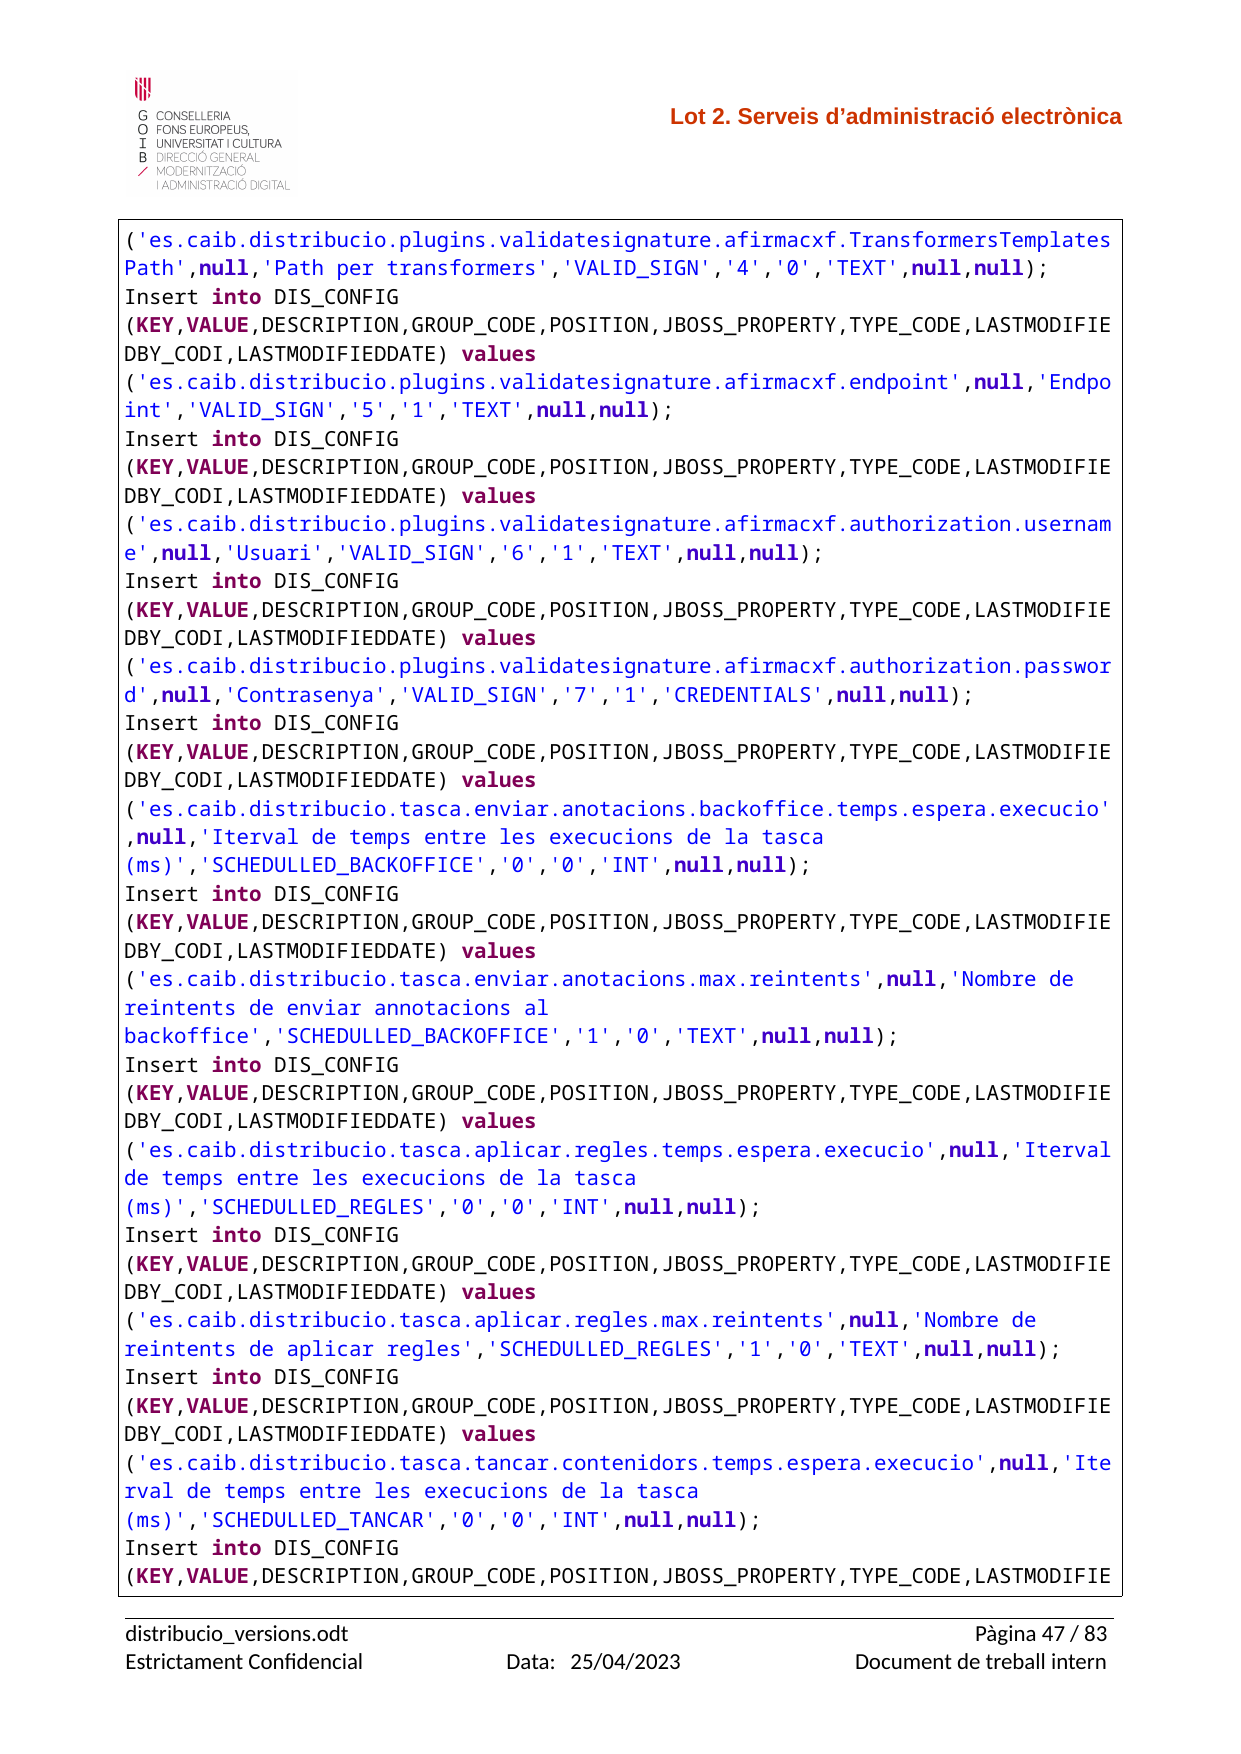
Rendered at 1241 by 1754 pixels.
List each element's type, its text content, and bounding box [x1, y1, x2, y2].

table_header ('es.caib.distribucio.plugins.validatesignature.afirmacxf.TransformersTemplatesPath',null,'Path per transformers','VALID_SIGN','4','0','TEXT',null,null); Insert into DIS_CONFIG (KEY,VALUE,DESCRIPTION,GROUP_CODE,POSITION,JBOSS_PROPERTY,TYPE_CODE,LASTMODIFIEDBY_CODI,LASTMODIFIEDDATE) values ('es.caib.distribucio.plugins.validatesignature.afirmacxf.endpoint',null,'Endpoint','VALID_SIGN','5','1','TEXT',null,null); Insert into DIS_CONFIG (KEY,VALUE,DESCRIPTION,GROUP_CODE,POSITION,JBOSS_PROPERTY,TYPE_CODE,LASTMODIFIEDBY_CODI,LASTMODIFIEDDATE) values ('es.caib.distribucio.plugins.validatesignature.afirmacxf.authorization.username',null,'Usuari','VALID_SIGN','6','1','TEXT',null,null); Insert into DIS_CONFIG (KEY,VALUE,DESCRIPTION,GROUP_CODE,POSITION,JBOSS_PROPERTY,TYPE_CODE,LASTMODIFIEDBY_CODI,LASTMODIFIEDDATE) values ('es.caib.distribucio.plugins.validatesignature.afirmacxf.authorization.password',null,'Contrasenya','VALID_SIGN','7','1','CREDENTIALS',null,null); Insert into DIS_CONFIG (KEY,VALUE,DESCRIPTION,GROUP_CODE,POSITION,JBOSS_PROPERTY,TYPE_CODE,LASTMODIFIEDBY_CODI,LASTMODIFIEDDATE) values ('es.caib.distribucio.tasca.enviar.anotacions.backoffice.temps.espera.execucio',null,'Iterval de temps entre les execucions de la tasca (ms)','SCHEDULLED_BACKOFFICE','0','0','INT',null,null); Insert into DIS_CONFIG (KEY,VALUE,DESCRIPTION,GROUP_CODE,POSITION,JBOSS_PROPERTY,TYPE_CODE,LASTMODIFIEDBY_CODI,LASTMODIFIEDDATE) values ('es.caib.distribucio.tasca.enviar.anotacions.max.reintents',null,'Nombre de reintents de enviar annotacions al backoffice','SCHEDULLED_BACKOFFICE','1','0','TEXT',null,null); Insert into DIS_CONFIG (KEY,VALUE,DESCRIPTION,GROUP_CODE,POSITION,JBOSS_PROPERTY,TYPE_CODE,LASTMODIFIEDBY_CODI,LASTMODIFIEDDATE) values ('es.caib.distribucio.tasca.aplicar.regles.temps.espera.execucio',null,'Iterval de temps entre les execucions de la tasca (ms)','SCHEDULLED_REGLES','0','0','INT',null,null); Insert into DIS_CONFIG (KEY,VALUE,DESCRIPTION,GROUP_CODE,POSITION,JBOSS_PROPERTY,TYPE_CODE,LASTMODIFIEDBY_CODI,LASTMODIFIEDDATE) values ('es.caib.distribucio.tasca.aplicar.regles.max.reintents',null,'Nombre de reintents de aplicar regles','SCHEDULLED_REGLES','1','0','TEXT',null,null); Insert into DIS_CONFIG (KEY,VALUE,DESCRIPTION,GROUP_CODE,POSITION,JBOSS_PROPERTY,TYPE_CODE,LASTMODIFIEDBY_CODI,LASTMODIFIEDDATE) values ('es.caib.distribucio.tasca.tancar.contenidors.temps.espera.execucio',null,'Iterval de temps entre les execucions de la tasca (ms)','SCHEDULLED_TANCAR','0','0','INT',null,null); Insert into DIS_CONFIG (KEY,VALUE,DESCRIPTION,GROUP_CODE,POSITION,JBOSS_PROPERTY,TYPE_CODE,LASTMODIFIE [119, 220, 1122, 1596]
picture [126, 70, 299, 197]
